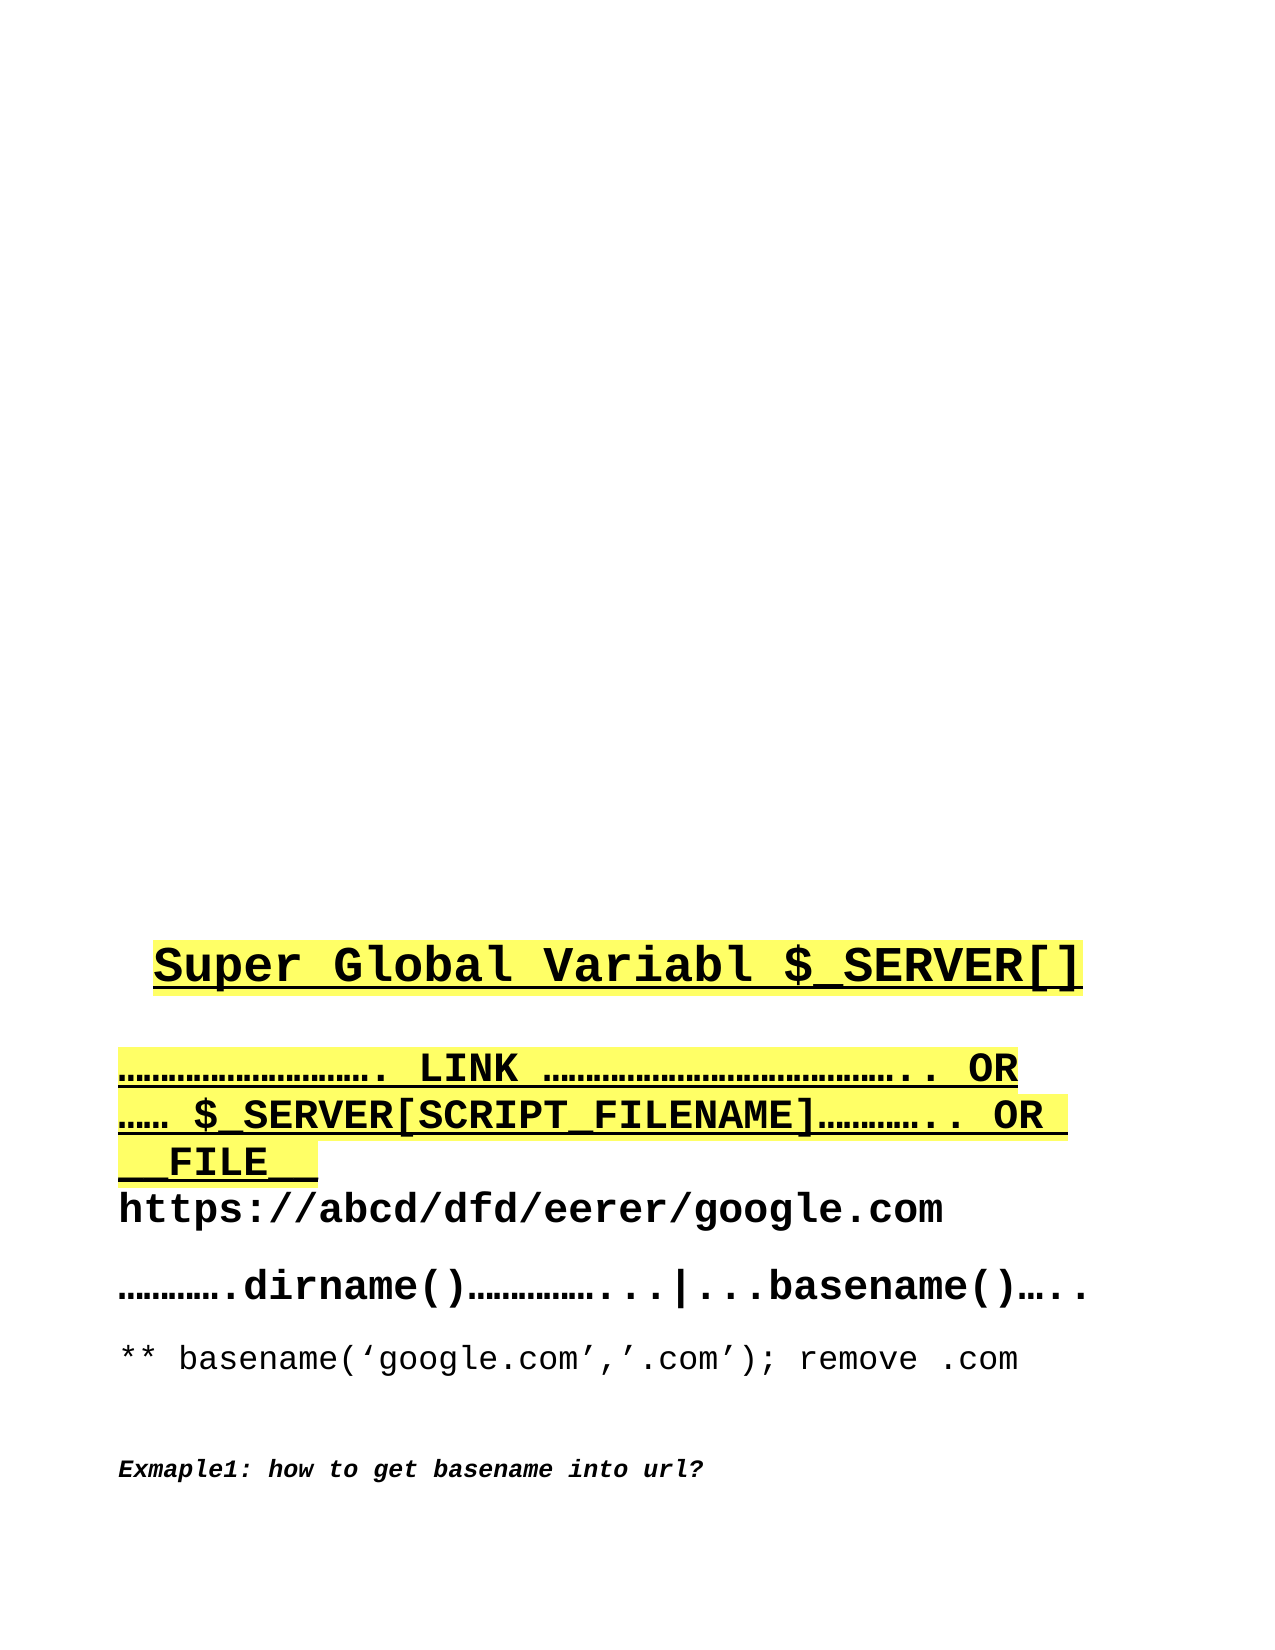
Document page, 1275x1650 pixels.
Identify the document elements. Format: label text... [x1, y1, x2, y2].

text ………….dirname()……………...|...basename()….. [118, 1265, 1157, 1312]
text ** basename(‘google.com’,’.com’); remove .com [118, 1342, 1157, 1379]
text …………………………. LINK …………………………………….. OR [118, 1047, 1157, 1094]
text Exmaple1: how to get basename into url? [118, 1457, 1157, 1485]
text https://abcd/dfd/eerer/google.com [118, 1188, 1157, 1235]
text Super Global Variabl $_SERVER[] [118, 933, 1157, 999]
text …… $_SERVER[SCRIPT_FILENAME]………….. OR __FILE__ [118, 1094, 1157, 1188]
